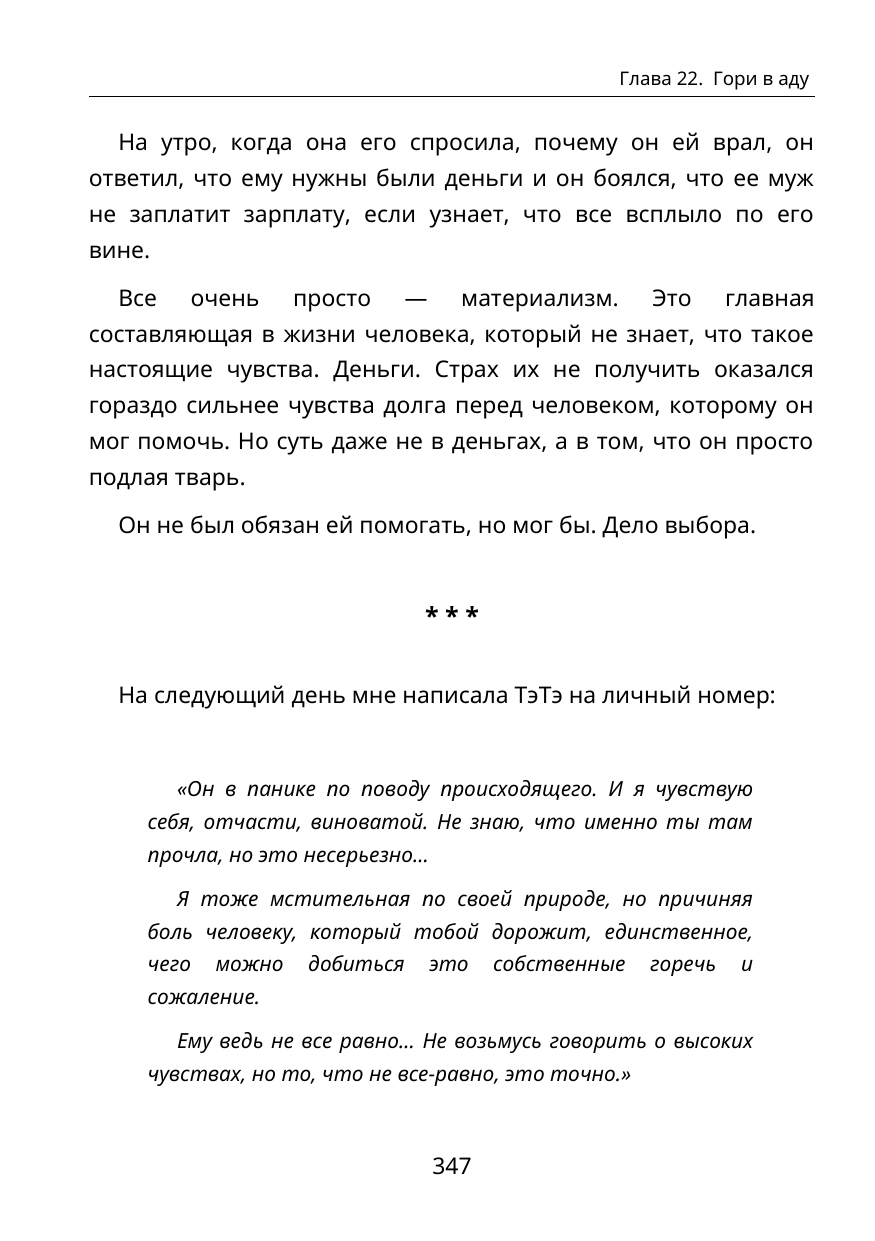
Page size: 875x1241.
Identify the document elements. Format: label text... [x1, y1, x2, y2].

text Все очень просто — материализм. Это главная составляющая в жизни человека, который не знает, что такое настоящие чувства. Деньги. Страх их не получить оказался гораздо сильнее чувства долга перед человеком, которому он мог помочь. Но суть даже не в деньгах, а в том, что он просто подлая тварь. [88, 282, 815, 492]
text «Он в панике по поводу происходящего. И я чувствую себя, отчасти, виноватой. Не знаю, что именно ты там прочла, но это несерьезно... [147, 774, 756, 868]
text На утро, когда она его спросила, почему он ей врал, он ответил, что ему нужны были деньги и он боялся, что ее муж не заплатит зарплату, если узнает, что все всплыло по его вине. [88, 126, 815, 265]
text Я тоже мстительная по своей природе, но причиняя боль человеку, который тобой дорожит, единственное, чего можно добиться это собственные горечь и сожаление. [147, 884, 756, 1010]
subtitle * * * [88, 598, 815, 632]
text Ему ведь не все равно... Не возьмусь говорить о высоких чувствах, но то, что не все-равно, это точно.» [147, 1026, 756, 1087]
text Он не был обязан ей помогать, но мог бы. Дело выбора. [88, 509, 815, 540]
text На следующий день мне написала ТэТэ на личный номер: [88, 679, 815, 710]
